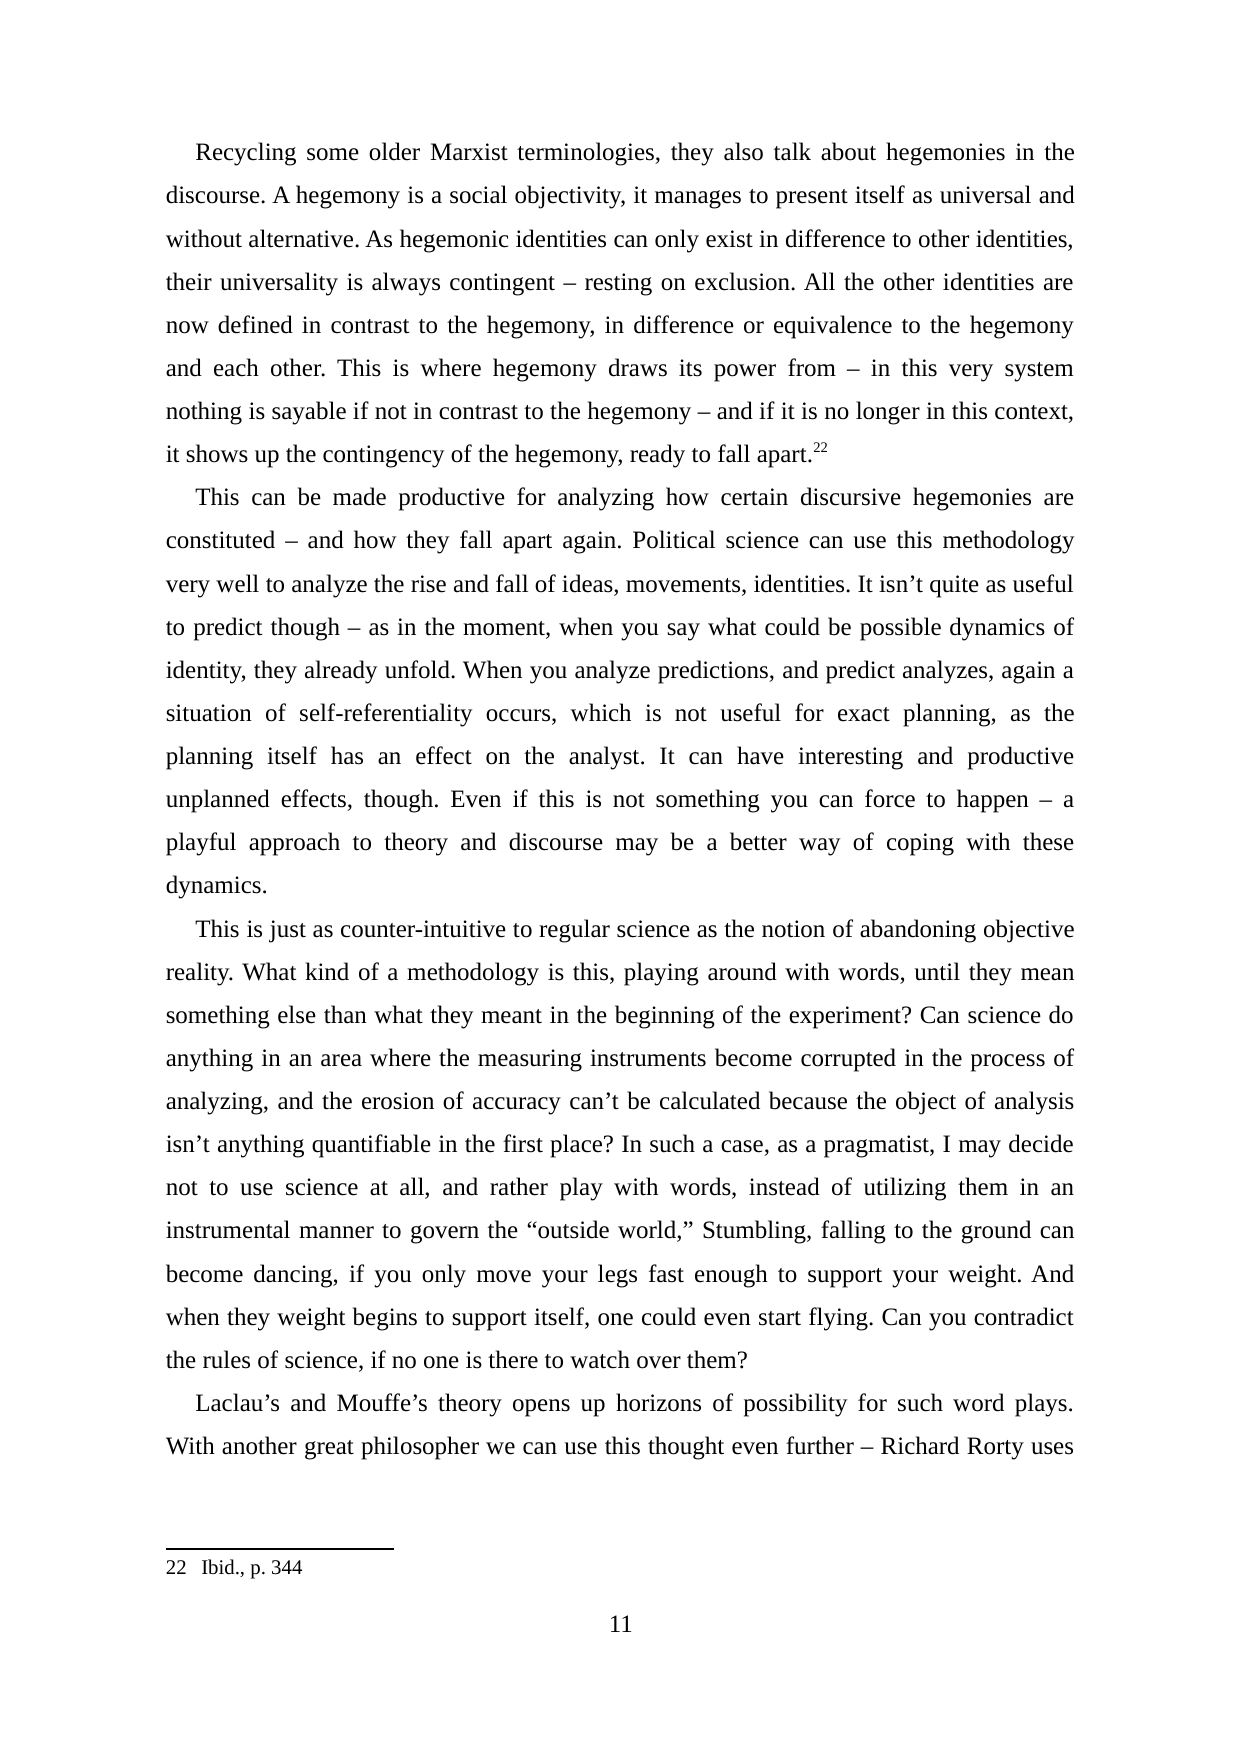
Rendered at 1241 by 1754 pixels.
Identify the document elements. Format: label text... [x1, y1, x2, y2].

text Ibid., p. 344 [166, 1555, 1075, 1579]
text Recycling some older Marxist terminologies, they also talk about hegemonies in the discourse. A hegemony is a social objectivity, it manages to present itself as universal and without alternative. As hegemonic identities can only exist in difference to other identities, their universality is always contingent – resting on exclusion. All the other identities are now defined in contrast to the hegemony, in difference or equivalence to the hegemony and each other. This is where hegemony draws its power from – in this very system nothing is sayable if not in contrast to the hegemony – and if it is no longer in this context, it shows up the contingency of the hegemony, ready to fall apart. [166, 137, 1075, 468]
text Laclau’s and Mouffe’s theory opens up horizons of possibility for such word plays. With another great philosopher we can use this thought even further – Richard Rorty uses [166, 1388, 1075, 1460]
text This is just as counter-intuitive to regular science as the notion of abandoning objective reality. What kind of a methodology is this, playing around with words, until they mean something else than what they meant in the beginning of the experiment? Can science do anything in an area where the measuring instruments become corrupted in the process of analyzing, and the erosion of accuracy can’t be calculated because the object of analysis isn’t anything quantifiable in the first place? In such a case, as a pragmatist, I may decide not to use science at all, and rather play with words, instead of utilizing them in an instrumental manner to govern the “outside world,” Stumbling, falling to the ground can become dancing, if you only move your legs fast enough to support your weight. And when they weight begins to support itself, one could even start flying. Can you contradict the rules of science, if no one is there to watch over them? [166, 914, 1075, 1374]
text This can be made productive for analyzing how certain discursive hegemonies are constituted – and how they fall apart again. Political science can use this methodology very well to analyze the rise and fall of ideas, movements, identities. It isn’t quite as useful to predict though – as in the moment, when you say what could be possible dynamics of identity, they already unfold. When you analyze predictions, and predict analyzes, again a situation of self-referentiality occurs, which is not useful for exact planning, as the planning itself has an effect on the analyst. It can have interesting and productive unplanned effects, though. Even if this is not something you can force to happen – a playful approach to theory and discourse may be a better way of coping with these dynamics. [166, 482, 1075, 899]
